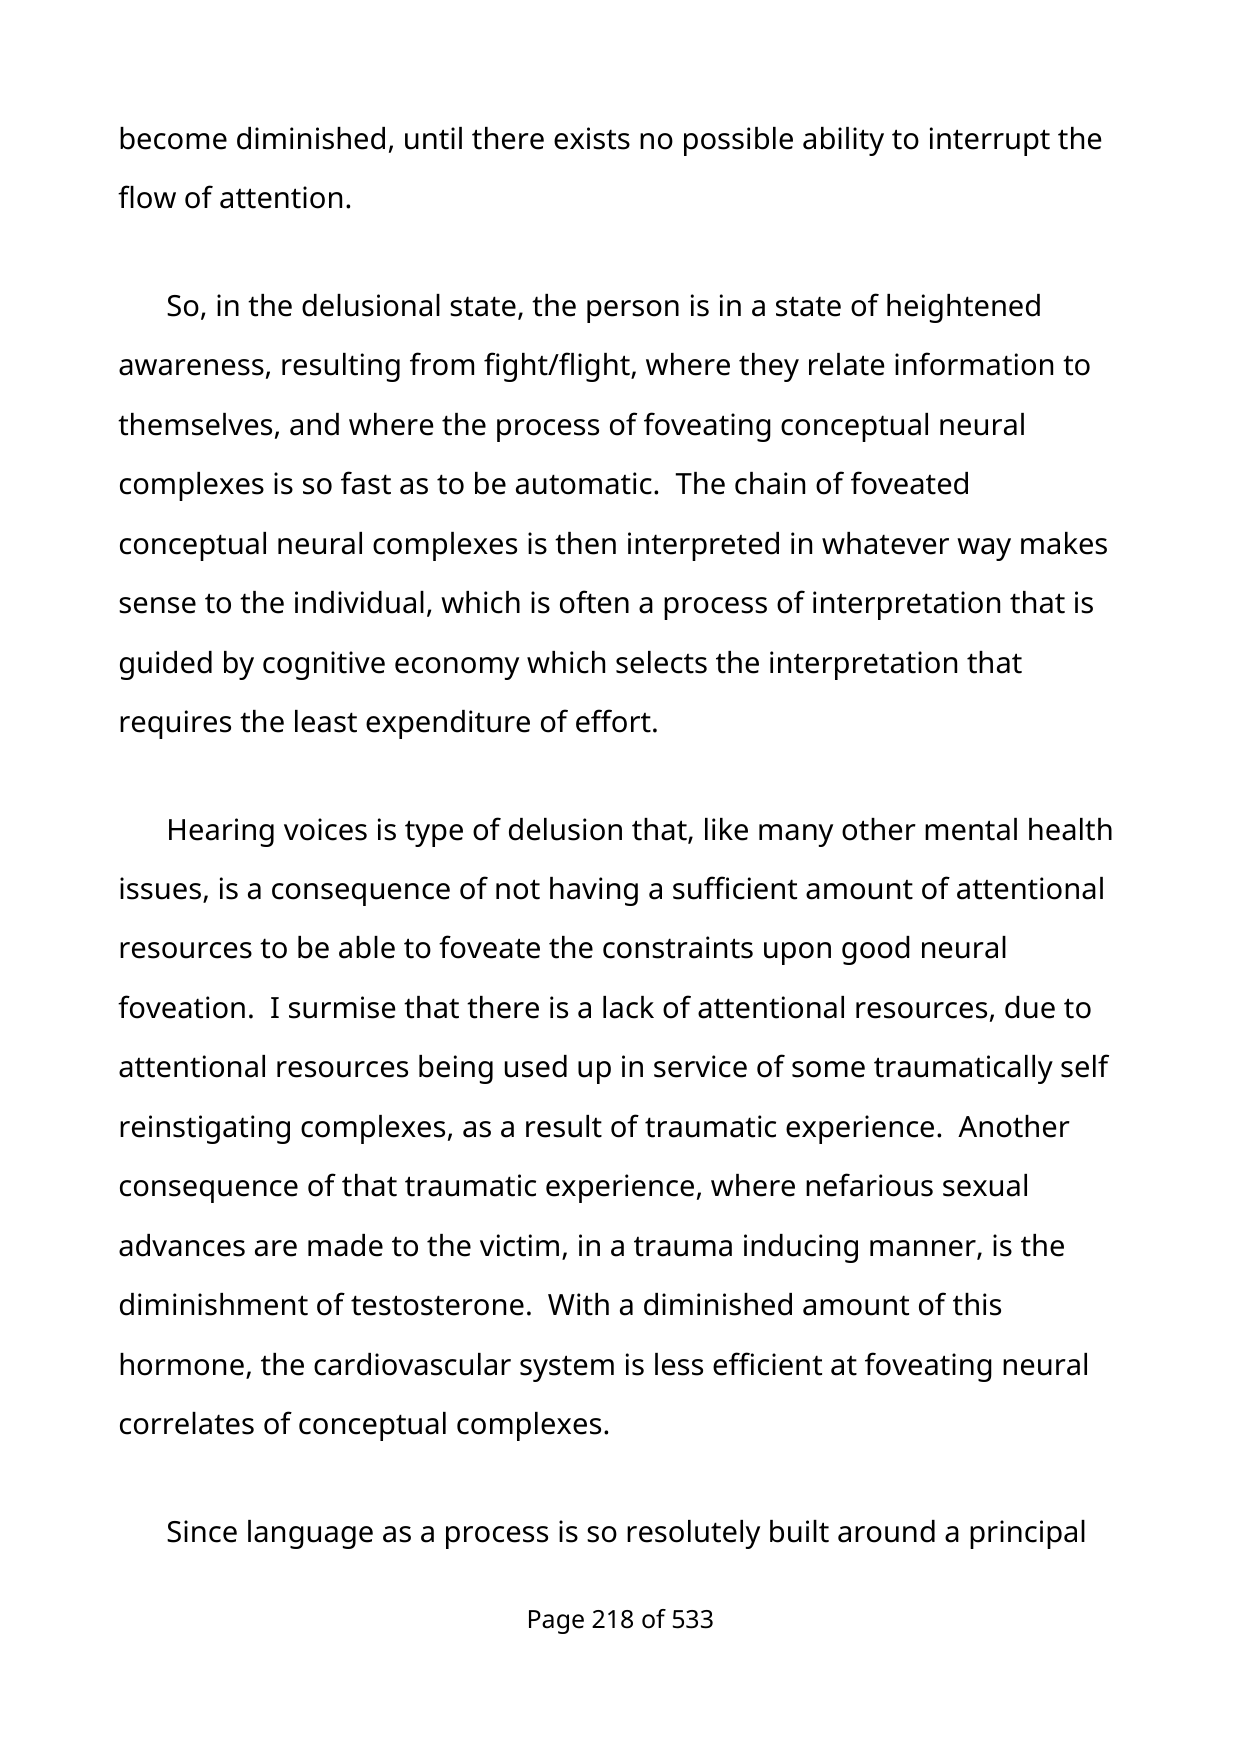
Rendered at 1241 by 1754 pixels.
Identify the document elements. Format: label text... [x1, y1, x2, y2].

text Hearing voices is type of delusion that, like many other mental health issues, is a consequence of not having a sufficient amount of attentional resources to be able to foveate the constraints upon good neural foveation. I surmise that there is a lack of attentional resources, due to attentional resources being used up in service of some traumatically self reinstigating complexes, as a result of traumatic experience. Another consequence of that traumatic experience, where nefarious sexual advances are made to the victim, in a trauma inducing manner, is the diminishment of testosterone. With a diminished amount of this hormone, the cardiovascular system is less efficient at foveating neural correlates of conceptual complexes. [118, 809, 1122, 1443]
text Since language as a process is so resolutely built around a principal [118, 1511, 1122, 1551]
text So, in the delusional state, the person is in a state of heightened awareness, resulting from fight/flight, where they relate information to themselves, and where the process of foveating conceptual neural complexes is so fast as to be automatic. The chain of foveated conceptual neural complexes is then interpreted in whatever way makes sense to the individual, which is often a process of interpretation that is guided by cognitive economy which selects the interpretation that requires the least expenditure of effort. [118, 285, 1122, 741]
text become diminished, until there exists no possible ability to interrupt the flow of attention. [118, 118, 1122, 217]
